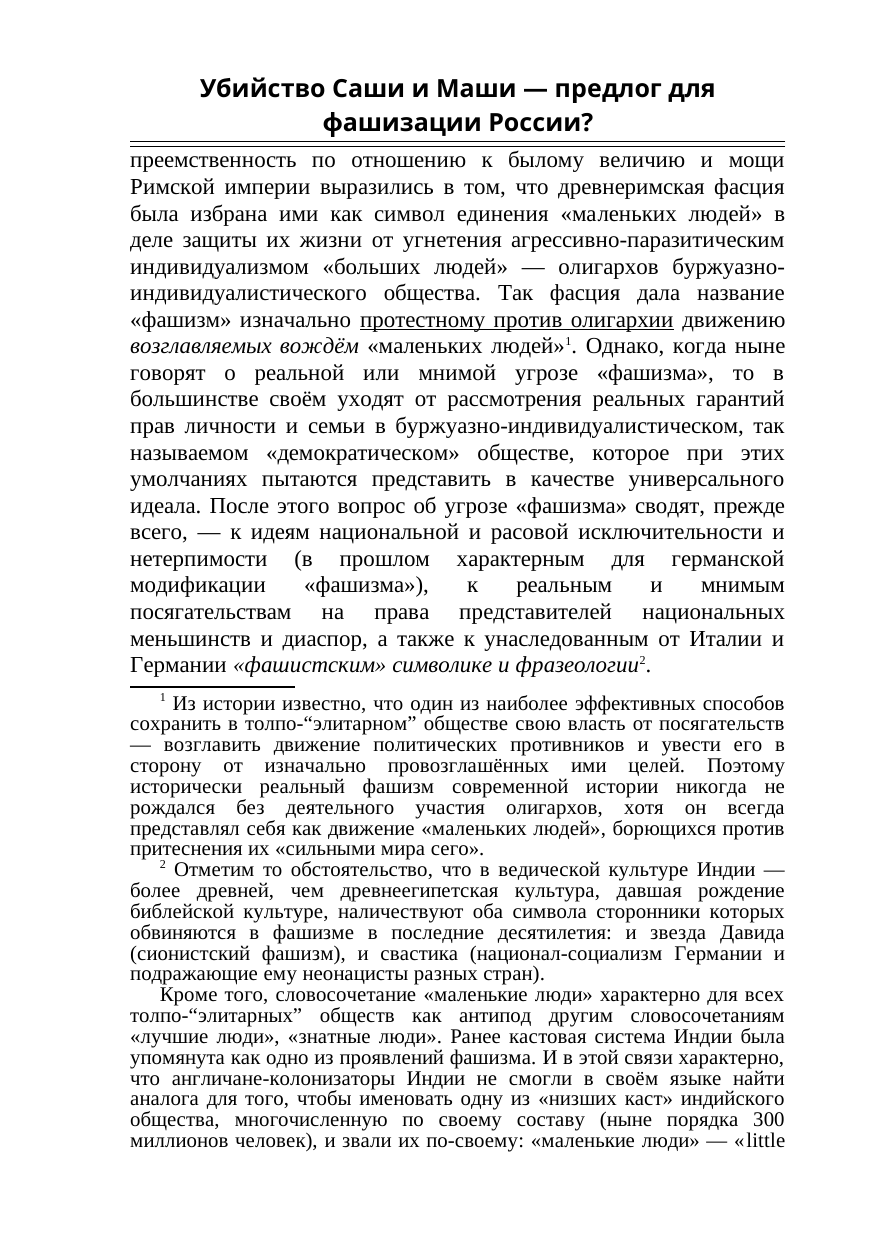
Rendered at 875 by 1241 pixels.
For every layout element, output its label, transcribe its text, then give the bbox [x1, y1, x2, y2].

text Кроме того, словосочетание «маленькие люди» характерно для всех толпо-“элитарных” обществ как антипод другим словосочетаниям «лучшие люди», «знатные люди». Ранее кастовая система Индии была упомянута как одно из проявлений фашизма. И в этой связи характерно, что англичане-колонизаторы Индии не смогли в своём языке найти аналога для того, чтобы именовать одну из «низших каст» индийского общества, многочисленную по своему составу (ныне порядка 300 миллионов человек), и звали их по-своему: «маленькие люди» — «little [130, 985, 785, 1152]
text Из истории известно, что один из наиболее эффективных способов сохранить в толпо-“элитарном” обществе свою власть от посягательств — возглавить движение политических противников и увести его в сторону от изначально провозглашённых ими целей. Поэтому исторически реальный фашизм современной истории никогда не рождался без деятельного участия олигархов, хотя он всегда представлял себя как движение «маленьких людей», борющихся против притеснения их «сильными мира сего». [130, 693, 785, 860]
text преемственность по отношению к былому величию и мощи Римской империи выразились в том, что древнеримская фасция была избрана ими как символ единения «ма­лень­ких людей» в деле защиты их жизни от угнетения агрессивно-паразитическим индивидуализмом «больших людей» — олигархов буржуазно-индивидуалистического общества. Так фасция дала название «фашизм» изначально протестному против олигархии движению возглавляемых вождём «маленьких людей». Однако, когда ныне говорят о реальной или мнимой угрозе «фашизма», то в большинстве своём уходят от рассмотрения реальных гарантий прав личности и семьи в буржуазно-индивидуалистическом, так называемом «демократическом» обществе, которое при этих умолчаниях пытаются представить в качестве универсального идеала. После этого вопрос об угрозе «фашизма» сводят, прежде всего, — к идеям национальной и расовой исключительности и нетерпимости (в прошлом характерным для германской модификации «фашизма»), к реальным и мнимым посягательствам на права представителей национальных меньшинств и диаспор, а также к унаследованным от Италии и Германии «фашистским» символике и фразеологии. [130, 147, 785, 677]
text Отметим то обстоятельство, что в ведической культуре Индии — более древней, чем древнеегипетская культура, давшая рождение библейской культуре, наличествуют оба символа сторонники которых обвиняются в фашизме в последние десятилетия: и звезда Давида (сионист­ский фашизм), и свастика (национал-социализм Германии и подражающие ему неонацисты разных стран). [130, 860, 785, 985]
